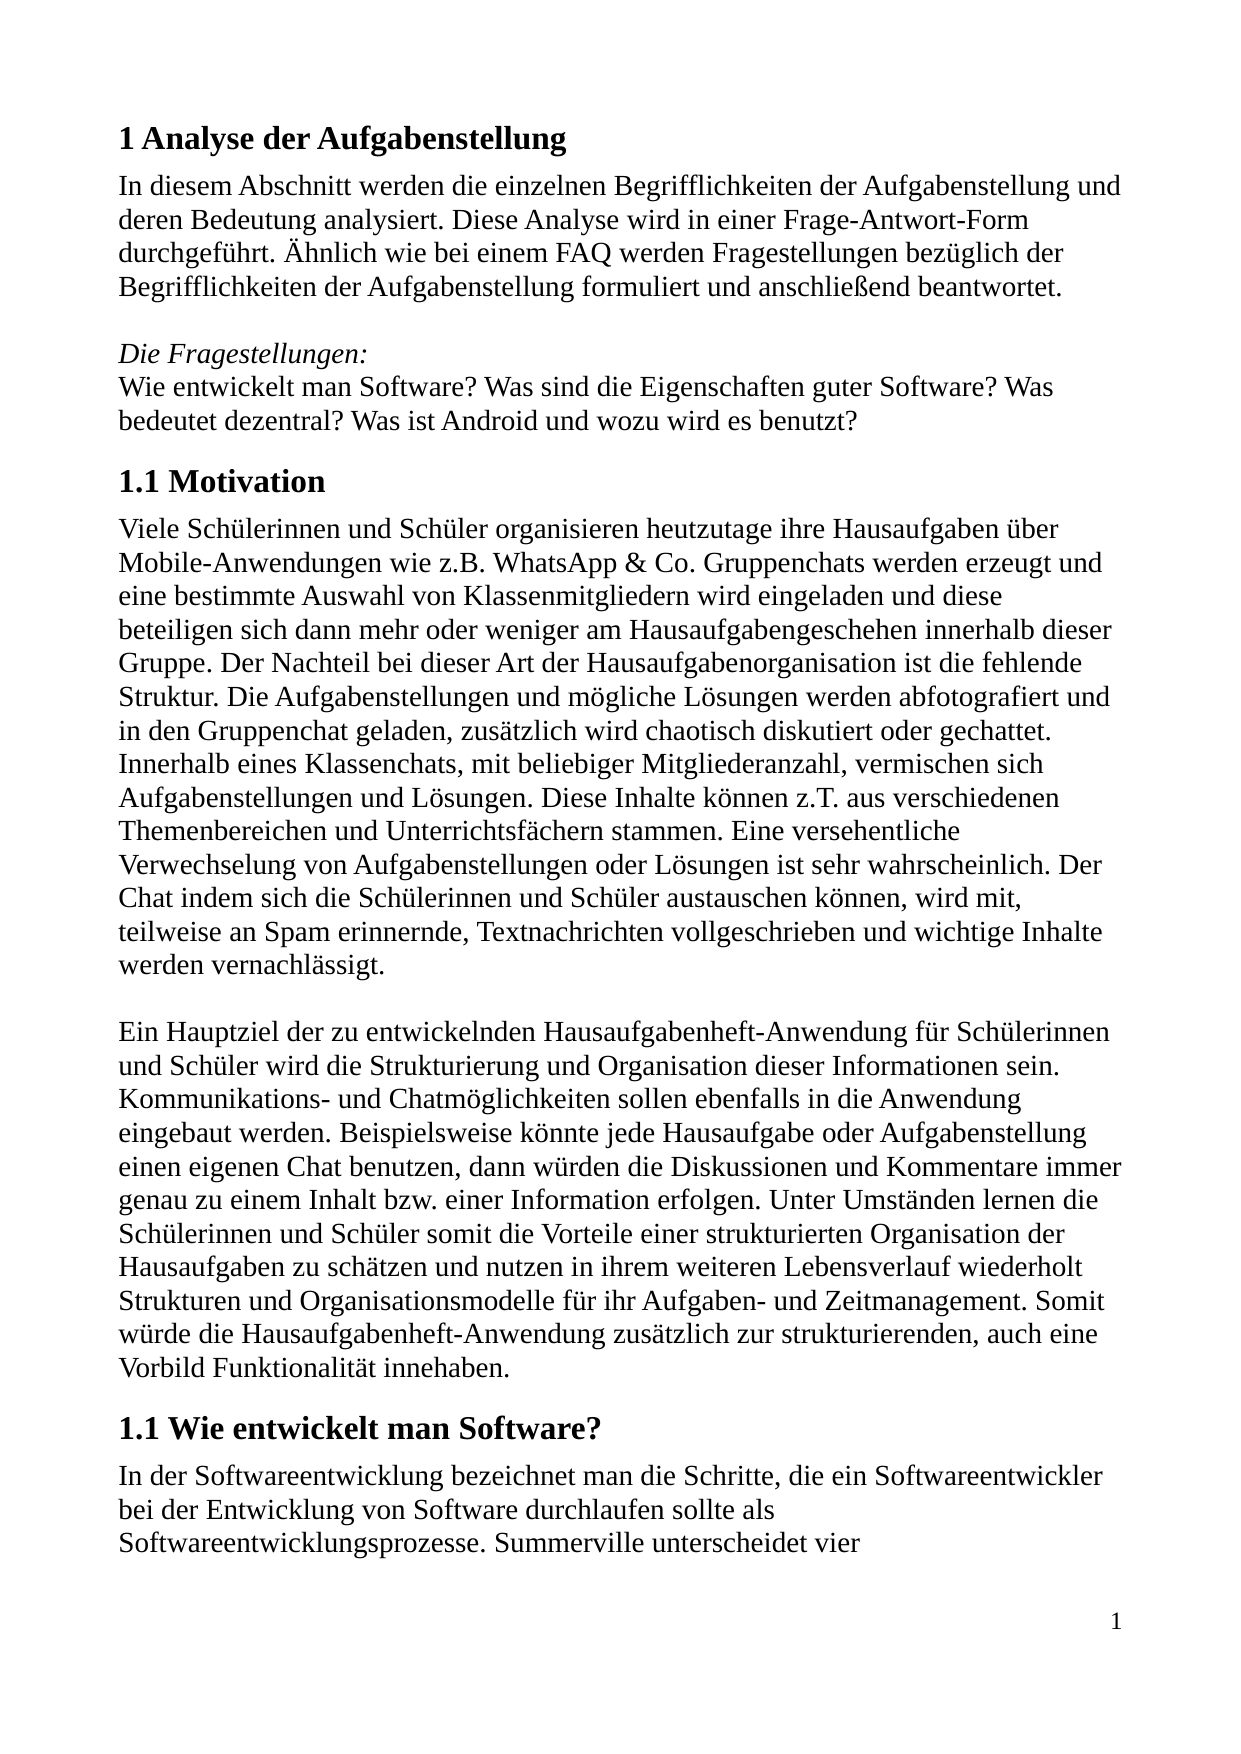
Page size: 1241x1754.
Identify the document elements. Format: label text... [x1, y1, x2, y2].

text Die Fragestellungen: [118, 336, 1122, 369]
subtitle Ein Hauptziel der zu entwickelnden Hausaufgabenheft-Anwendung für Schülerinnen und Schüler wird die Strukturierung und Organisation dieser Informationen sein. Kommunikations- und Chatmöglichkeiten sollen ebenfalls in die Anwendung eingebaut werden. Beispielsweise könnte jede Hausaufgabe oder Aufgabenstellung einen eigenen Chat benutzen, dann würden die Diskussionen und Kommentare immer genau zu einem Inhalt bzw. einer Information erfolgen. Unter Umständen lernen die Schülerinnen und Schüler somit die Vorteile einer strukturierten Organisation der Hausaufgaben zu schätzen und nutzen in ihrem weiteren Lebensverlauf wiederholt Strukturen und Organisationsmodelle für ihr Aufgaben- und Zeitmanagement. Somit würde die Hausaufgabenheft-Anwendung zusätzlich zur strukturierenden, auch eine Vorbild Funktionalität innehaben. [118, 1014, 1122, 1383]
text In diesem Abschnitt werden die einzelnen Begrifflichkeiten der Aufgabenstellung und deren Bedeutung analysiert. Diese Analyse wird in einer Frage-Antwort-Form durchgeführt. Ähnlich wie bei einem FAQ werden Fragestellungen bezüglich der Begrifflichkeiten der Aufgabenstellung formuliert und anschließend beantwortet. [118, 168, 1122, 302]
subtitle 1.1 Wie entwickelt man Software? [118, 1408, 1122, 1447]
subtitle 1 Analyse der Aufgabenstellung [118, 118, 1122, 156]
text Viele Schülerinnen und Schüler organisieren heutzutage ihre Hausaufgaben über Mobile-Anwendungen wie z.B. WhatsApp & Co. Gruppenchats werden erzeugt und eine bestimmte Auswahl von Klassenmitgliedern wird eingeladen und diese beteiligen sich dann mehr oder weniger am Hausaufgabengeschehen innerhalb dieser Gruppe. Der Nachteil bei dieser Art der Hausaufgabenorganisation ist die fehlende Struktur. Die Aufgabenstellungen und mögliche Lösungen werden abfotografiert und in den Gruppenchat geladen, zusätzlich wird chaotisch diskutiert oder gechattet. Innerhalb eines Klassenchats, mit beliebiger Mitgliederanzahl, vermischen sich Aufgabenstellungen und Lösungen. Diese Inhalte können z.T. aus verschiedenen Themenbereichen und Unterrichtsfächern stammen. Eine versehentliche Verwechselung von Aufgabenstellungen oder Lösungen ist sehr wahrscheinlich. Der Chat indem sich die Schülerinnen und Schüler austauschen können, wird mit, teilweise an Spam erinnernde, Textnachrichten vollgeschrieben und wichtige Inhalte werden vernachlässigt. [118, 511, 1122, 981]
text Wie entwickelt man Software? Was sind die Eigenschaften guter Software? Was bedeutet dezentral? Was ist Android und wozu wird es benutzt? [118, 369, 1122, 437]
text 1.1 Motivation [118, 461, 1122, 500]
text In der Softwareentwicklung bezeichnet man die Schritte, die ein Softwareentwickler bei der Entwicklung von Software durchlaufen sollte als Softwareentwicklungsprozesse. Summerville unterscheidet vier [118, 1458, 1122, 1559]
